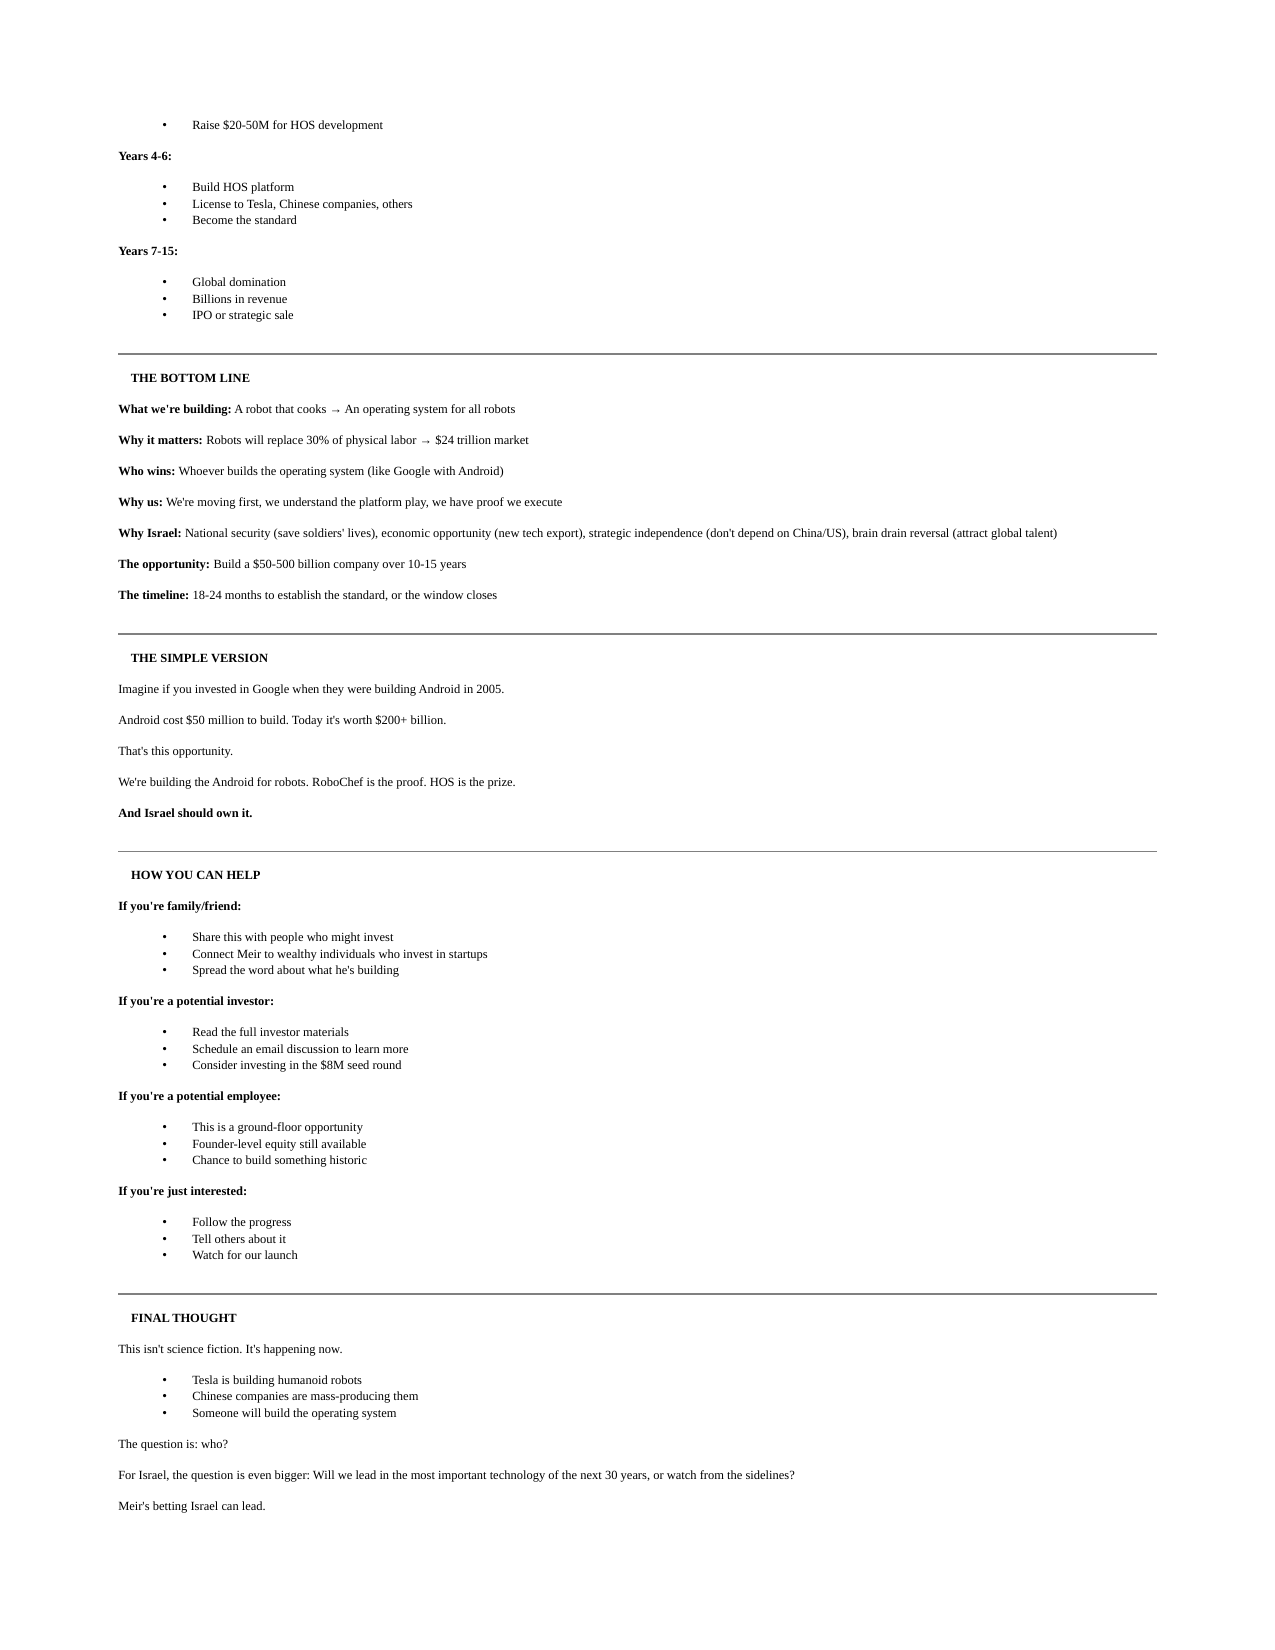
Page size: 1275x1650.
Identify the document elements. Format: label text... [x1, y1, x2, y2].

list Chinese companies are mass-producing them [162, 1389, 1157, 1403]
text Years 7-15: [118, 244, 1157, 258]
list Consider investing in the $8M seed round [162, 1058, 1157, 1072]
text The opportunity: Build a $50-500 billion company over 10-15 years [118, 557, 1157, 571]
list Watch for our launch [162, 1248, 1157, 1262]
list Schedule an email discussion to learn more [162, 1042, 1157, 1056]
list Become the standard [162, 213, 1157, 227]
text If you're a potential investor: [118, 994, 1157, 1008]
text If you're just interested: [118, 1184, 1157, 1198]
text Android cost $50 million to build. Today it's worth $200+ billion. [118, 712, 1157, 727]
text Years 4-6: [118, 149, 1157, 163]
text The timeline: 18-24 months to establish the standard, or the window closes [118, 588, 1157, 602]
list This is a ground-floor opportunity [162, 1120, 1157, 1134]
text Why it matters: Robots will replace 30% of physical labor → $24 trillion market [118, 433, 1157, 447]
text For Israel, the question is even bigger: Will we lead in the most important technology of the next 30 years, or watch from the sidelines? [118, 1468, 1157, 1482]
list Billions in revenue [162, 292, 1157, 306]
text Imagine if you invested in Google when they were building Android in 2005. [118, 681, 1157, 696]
list Someone will build the operating system [162, 1406, 1157, 1420]
text If you're family/friend: [118, 899, 1157, 913]
subtitle 📞 FINAL THOUGHT [118, 1311, 1157, 1325]
text What we're building: A robot that cooks → An operating system for all robots [118, 402, 1157, 416]
list License to Tesla, Chinese companies, others [162, 197, 1157, 211]
list Share this with people who might invest [162, 930, 1157, 944]
subtitle 💡 THE BOTTOM LINE [118, 371, 1157, 385]
list Chance to build something historic [162, 1153, 1157, 1167]
text That's this opportunity. [118, 743, 1157, 758]
subtitle 🌟 THE SIMPLE VERSION [118, 650, 1157, 665]
list Raise $20-50M for HOS development [162, 118, 1157, 132]
text Who wins: Whoever builds the operating system (like Google with Android) [118, 464, 1157, 478]
subtitle 🤝 HOW YOU CAN HELP [118, 868, 1157, 882]
list Founder-level equity still available [162, 1137, 1157, 1151]
list Build HOS platform [162, 180, 1157, 194]
text We're building the Android for robots. RoboChef is the proof. HOS is the prize. [118, 774, 1157, 789]
text Why us: We're moving first, we understand the platform play, we have proof we execute [118, 495, 1157, 509]
text If you're a potential employee: [118, 1089, 1157, 1103]
text And Israel should own it. [118, 806, 1157, 820]
list Read the full investor materials [162, 1025, 1157, 1039]
text Meir's betting Israel can lead. [118, 1499, 1157, 1513]
list Tesla is building humanoid robots [162, 1373, 1157, 1387]
list Follow the progress [162, 1215, 1157, 1229]
list IPO or strategic sale [162, 308, 1157, 322]
list Connect Meir to wealthy individuals who invest in startups [162, 947, 1157, 961]
list Spread the word about what he's building [162, 963, 1157, 977]
text The question is: who? [118, 1437, 1157, 1451]
list Tell others about it [162, 1232, 1157, 1246]
text Why Israel: National security (save soldiers' lives), economic opportunity (new tech export), strategic independence (don't depend on China/US), brain drain reversal (attract global talent) [118, 526, 1157, 540]
text This isn't science fiction. It's happening now. [118, 1342, 1157, 1356]
list Global domination [162, 275, 1157, 289]
